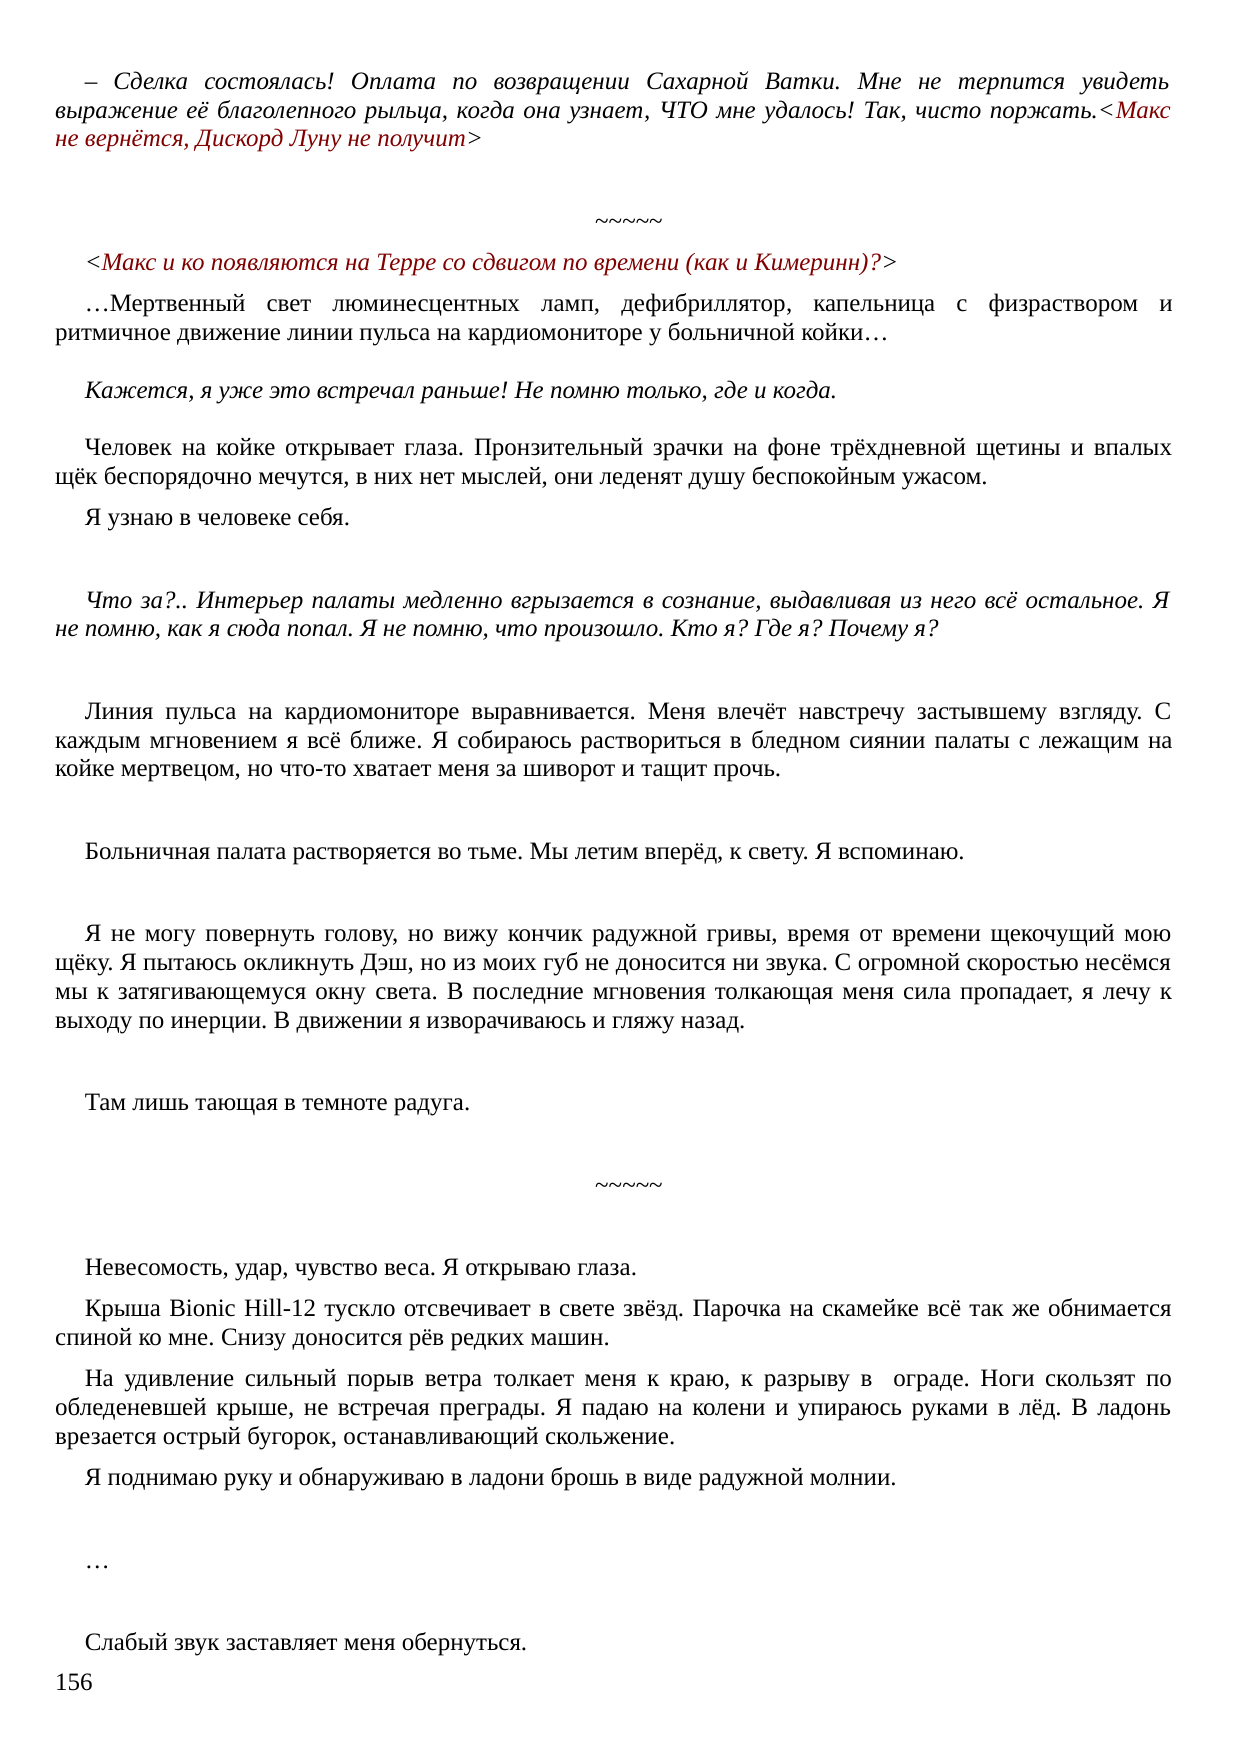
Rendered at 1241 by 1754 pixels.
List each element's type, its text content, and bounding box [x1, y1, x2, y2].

text Линия пульса на кардиомониторе выравнивается. Меня влечёт навстречу застывшему взгляду. С каждым мгновением я всё ближе. Я собираюсь раствориться в бледном сиянии палаты с лежащим на койке мертвецом, но что-то хватает меня за шиворот и тащит прочь. [55, 696, 1173, 782]
text Слабый звук заставляет меня обернуться. [55, 1627, 1173, 1656]
text Я не могу повернуть голову, но вижу кончик радужной гривы, время от времени щекочущий мою щёку. Я пытаюсь окликнуть Дэш, но из моих губ не доносится ни звука. С огромной скоростью несёмся мы к затягивающемуся окну света. В последние мгновения толкающая меня сила пропадает, я лечу к выходу по инерции. В движении я изворачиваюсь и гляжу назад. [55, 918, 1173, 1033]
text Кажется, я уже это встречал раньше! Не помню только, где и когда. [55, 375, 1173, 403]
text Я узнаю в человеке себя. [55, 502, 1173, 531]
text Что за?.. Интерьер палаты медленно вгрызается в сознание, выдавливая из него всё остальное. Я не помню, как я сюда попал. Я не помню, что произошло. Кто я? Где я? Почему я? [55, 585, 1173, 642]
text Человек на койке открывает глаза. Пронзительный зрачки на фоне трёхдневной щетины и впалых щёк беспорядочно мечутся, в них нет мыслей, они леденят душу беспокойным ужасом. [55, 432, 1173, 490]
text ~~~~~ [55, 206, 1173, 235]
text На удивление сильный порыв ветра толкает меня к краю, к разрыву в ограде. Ноги скользят по обледеневшей крыше, не встречая преграды. Я падаю на колени и упираюсь руками в лёд. В ладонь врезается острый бугорок, останавливающий скольжение. [55, 1363, 1173, 1450]
text … [55, 1545, 1173, 1573]
text …Мертвенный свет люминесцентных ламп, дефибриллятор, капельница с физраствором и ритмичное движение линии пульса на кардиомониторе у больничной койки… [55, 288, 1173, 346]
text Там лишь тающая в темноте радуга. [55, 1087, 1173, 1116]
text Невесомость, удар, чувство веса. Я открываю глаза. [55, 1252, 1173, 1281]
text <Макс и ко появляются на Терре со сдвигом по времени (как и Кимеринн)?> [55, 247, 1173, 276]
text Я поднимаю руку и обнаруживаю в ладони брошь в виде радужной молнии. [55, 1462, 1173, 1491]
text Крыша Bionic Hill-12 тускло отсвечивает в свете звёзд. Парочка на скамейке всё так же обнимается спиной ко мне. Снизу доносится рёв редких машин. [55, 1293, 1173, 1351]
text Больничная палата растворяется во тьме. Мы летим вперёд, к свету. Я вспоминаю. [55, 836, 1173, 865]
text – Сделка состоялась! Оплата по возвращении Сахарной Ватки. Мне не терпится увидеть выражение её благолепного рыльца, когда она узнает, ЧТО мне удалось! Так, чисто поржать.<Макс не вернётся, Дискорд Луну не получит> [55, 66, 1173, 152]
text ~~~~~ [55, 1170, 1173, 1198]
